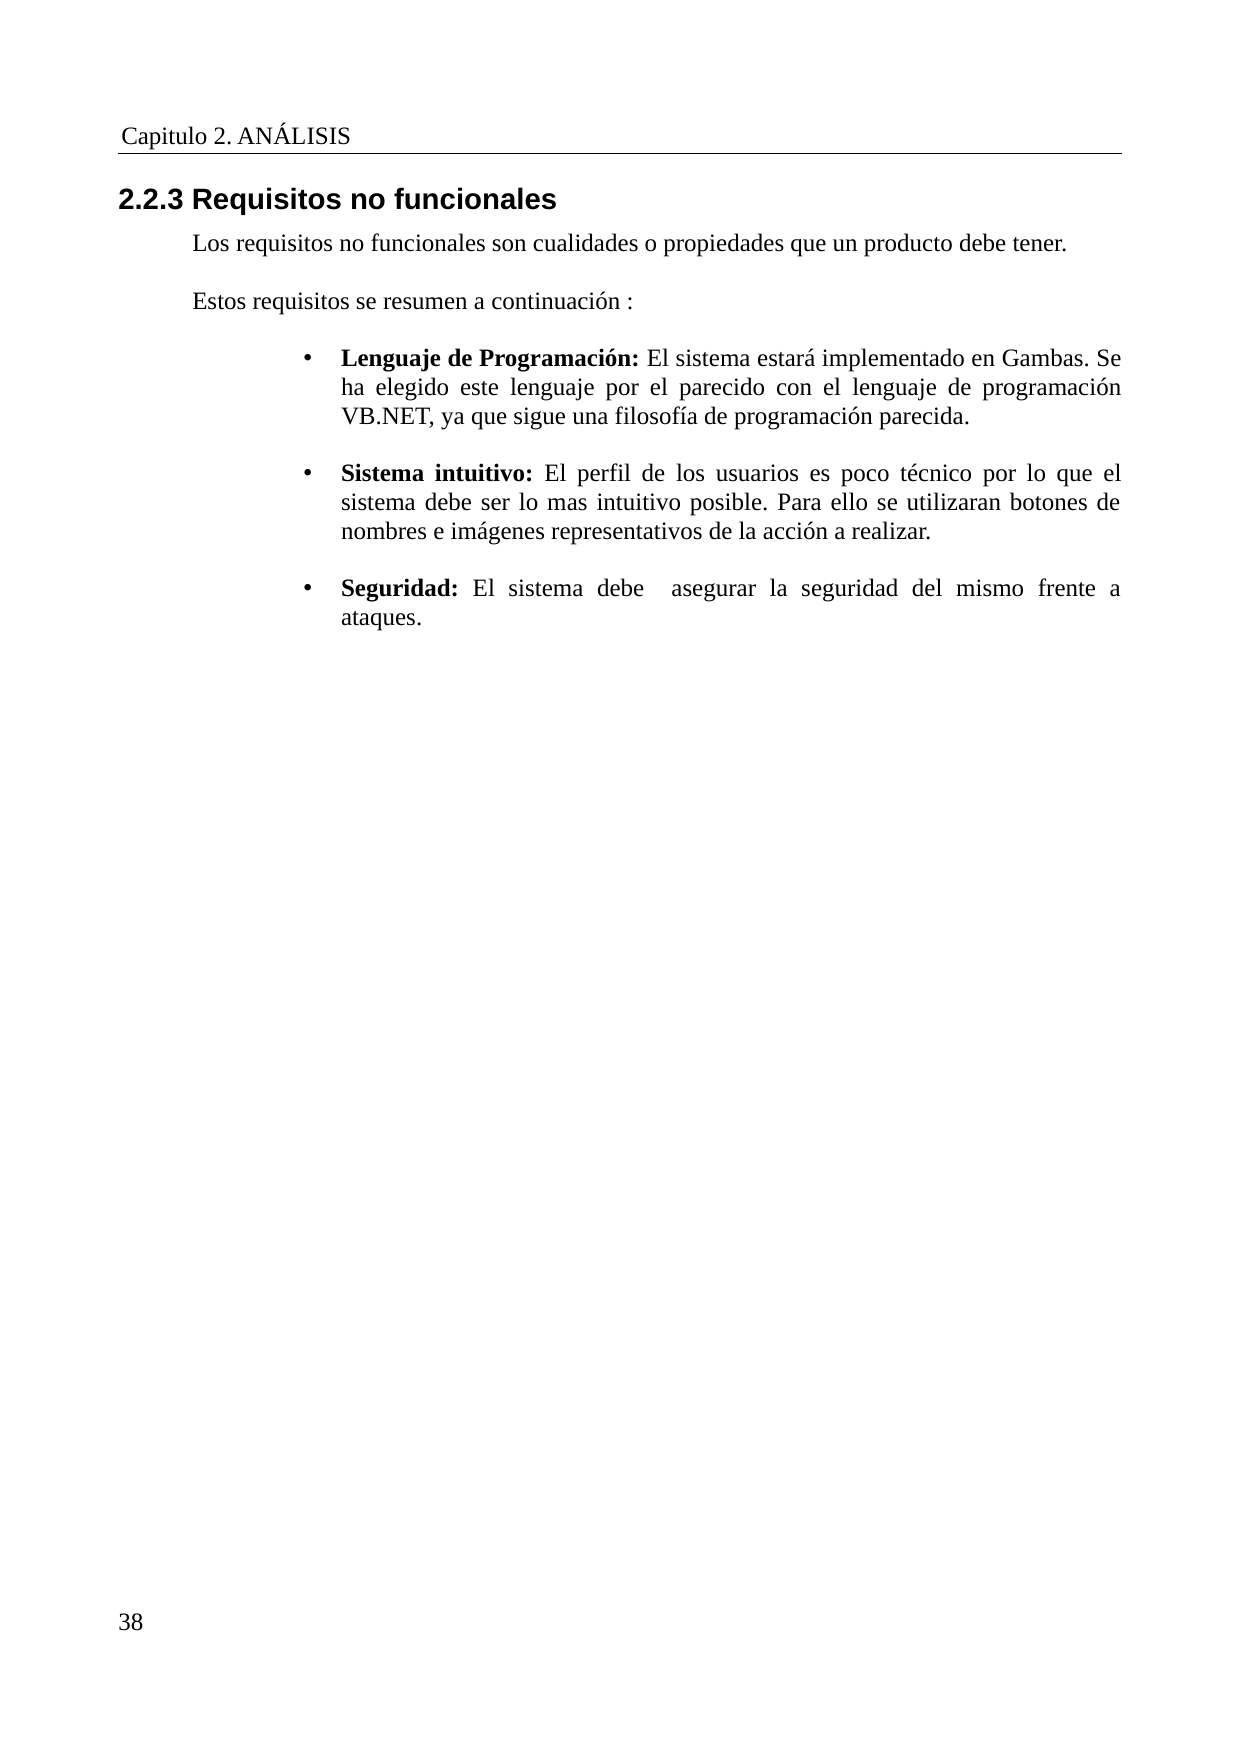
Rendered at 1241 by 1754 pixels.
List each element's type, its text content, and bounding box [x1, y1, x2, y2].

list Sistema intuitivo: El perfil de los usuarios es poco técnico por lo que el sistema debe ser lo mas intuitivo posible. Para ello se utilizaran botones de nombres e imágenes representativos de la acción a realizar. [303, 458, 1122, 545]
list Seguridad: El sistema debe asegurar la seguridad del mismo frente a ataques. [303, 573, 1122, 631]
text Los requisitos no funcionales son cualidades o propiedades que un producto debe tener. [118, 228, 1122, 257]
list Lenguaje de Programación: El sistema estará implementado en Gambas. Se ha elegido este lenguaje por el parecido con el lenguaje de programación VB.NET, ya que sigue una filosofía de programación parecida. [303, 343, 1122, 430]
subtitle 2.2.3 Requisitos no funcionales [118, 182, 1122, 216]
text Estos requisitos se resumen a continuación : [118, 286, 1122, 315]
